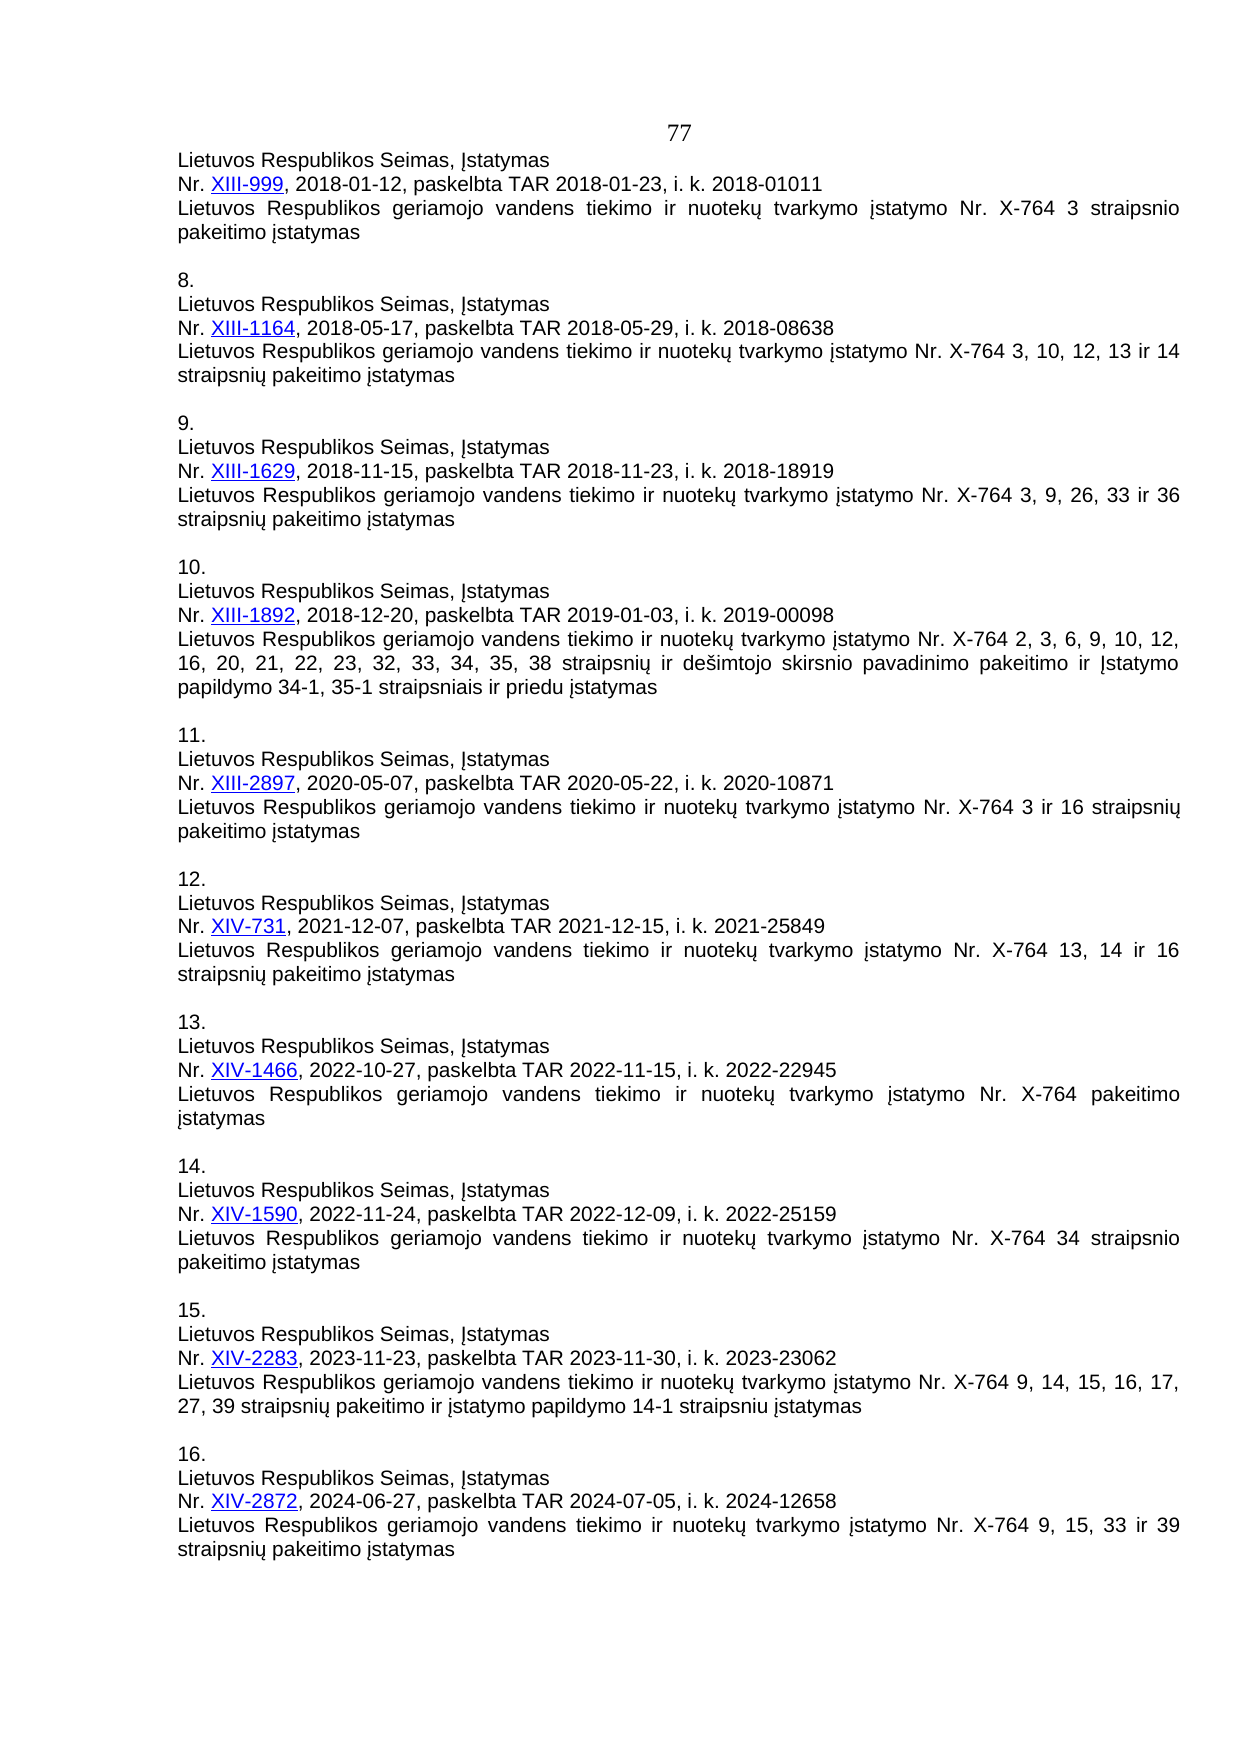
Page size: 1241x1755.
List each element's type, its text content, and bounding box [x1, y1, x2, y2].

text Nr. XIII-1629, 2018-11-15, paskelbta TAR 2018-11-23, i. k. 2018-18919 [177, 459, 1181, 483]
text Nr. XIV-1466, 2022-10-27, paskelbta TAR 2022-11-15, i. k. 2022-22945 [177, 1058, 1181, 1082]
text Nr. XIII-1164, 2018-05-17, paskelbta TAR 2018-05-29, i. k. 2018-08638 [177, 315, 1181, 339]
text Nr. XIV-2283, 2023-11-23, paskelbta TAR 2023-11-30, i. k. 2023-23062 [177, 1346, 1181, 1369]
text Lietuvos Respublikos geriamojo vandens tiekimo ir nuotekų tvarkymo įstatymo Nr. X-764 13, 14 ir 16 straipsnių pakeitimo įstatymas [177, 938, 1181, 986]
text 12. [177, 866, 1181, 890]
text Lietuvos Respublikos Seimas, Įstatymas [177, 435, 1181, 459]
text Nr. XIV-731, 2021-12-07, paskelbta TAR 2021-12-15, i. k. 2021-25849 [177, 914, 1181, 938]
text Nr. XIV-1590, 2022-11-24, paskelbta TAR 2022-12-09, i. k. 2022-25159 [177, 1202, 1181, 1226]
text 11. [177, 723, 1181, 747]
text Lietuvos Respublikos Seimas, Įstatymas [177, 747, 1181, 771]
text Lietuvos Respublikos Seimas, Įstatymas [177, 291, 1181, 315]
text Nr. XIII-1892, 2018-12-20, paskelbta TAR 2019-01-03, i. k. 2019-00098 [177, 603, 1181, 627]
text Lietuvos Respublikos geriamojo vandens tiekimo ir nuotekų tvarkymo įstatymo Nr. X-764 3 ir 16 straipsnių pakeitimo įstatymas [177, 794, 1181, 842]
text Lietuvos Respublikos geriamojo vandens tiekimo ir nuotekų tvarkymo įstatymo Nr. X-764 9, 15, 33 ir 39 straipsnių pakeitimo įstatymas [177, 1513, 1181, 1561]
text 9. [177, 411, 1181, 435]
text Lietuvos Respublikos Seimas, Įstatymas [177, 579, 1181, 603]
text Lietuvos Respublikos geriamojo vandens tiekimo ir nuotekų tvarkymo įstatymo Nr. X-764 3, 10, 12, 13 ir 14 straipsnių pakeitimo įstatymas [177, 339, 1181, 387]
text 15. [177, 1298, 1181, 1322]
text Nr. XIII-2897, 2020-05-07, paskelbta TAR 2020-05-22, i. k. 2020-10871 [177, 771, 1181, 794]
text Lietuvos Respublikos geriamojo vandens tiekimo ir nuotekų tvarkymo įstatymo Nr. X-764 3, 9, 26, 33 ir 36 straipsnių pakeitimo įstatymas [177, 483, 1181, 531]
text Lietuvos Respublikos geriamojo vandens tiekimo ir nuotekų tvarkymo įstatymo Nr. X-764 3 straipsnio pakeitimo įstatymas [177, 196, 1181, 243]
text Lietuvos Respublikos Seimas, Įstatymas [177, 148, 1181, 172]
text Lietuvos Respublikos geriamojo vandens tiekimo ir nuotekų tvarkymo įstatymo Nr. X-764 9, 14, 15, 16, 17, 27, 39 straipsnių pakeitimo ir įstatymo papildymo 14-1 straipsniu įstatymas [177, 1369, 1181, 1417]
text 10. [177, 555, 1181, 579]
text Lietuvos Respublikos Seimas, Įstatymas [177, 1465, 1181, 1489]
text Lietuvos Respublikos geriamojo vandens tiekimo ir nuotekų tvarkymo įstatymo Nr. X-764 pakeitimo įstatymas [177, 1082, 1181, 1130]
text Lietuvos Respublikos Seimas, Įstatymas [177, 890, 1181, 914]
text Lietuvos Respublikos Seimas, Įstatymas [177, 1034, 1181, 1058]
text Nr. XIII-999, 2018-01-12, paskelbta TAR 2018-01-23, i. k. 2018-01011 [177, 172, 1181, 196]
text 8. [177, 267, 1181, 291]
text Lietuvos Respublikos geriamojo vandens tiekimo ir nuotekų tvarkymo įstatymo Nr. X-764 2, 3, 6, 9, 10, 12, 16, 20, 21, 22, 23, 32, 33, 34, 35, 38 straipsnių ir dešimtojo skirsnio pavadinimo pakeitimo ir Įstatymo papildymo 34-1, 35-1 straipsniais ir priedu įstatymas [177, 627, 1181, 699]
text 16. [177, 1441, 1181, 1465]
text Nr. XIV-2872, 2024-06-27, paskelbta TAR 2024-07-05, i. k. 2024-12658 [177, 1489, 1181, 1513]
text Lietuvos Respublikos Seimas, Įstatymas [177, 1322, 1181, 1346]
text 13. [177, 1010, 1181, 1034]
text 14. [177, 1154, 1181, 1178]
text Lietuvos Respublikos Seimas, Įstatymas [177, 1178, 1181, 1202]
text Lietuvos Respublikos geriamojo vandens tiekimo ir nuotekų tvarkymo įstatymo Nr. X-764 34 straipsnio pakeitimo įstatymas [177, 1226, 1181, 1274]
